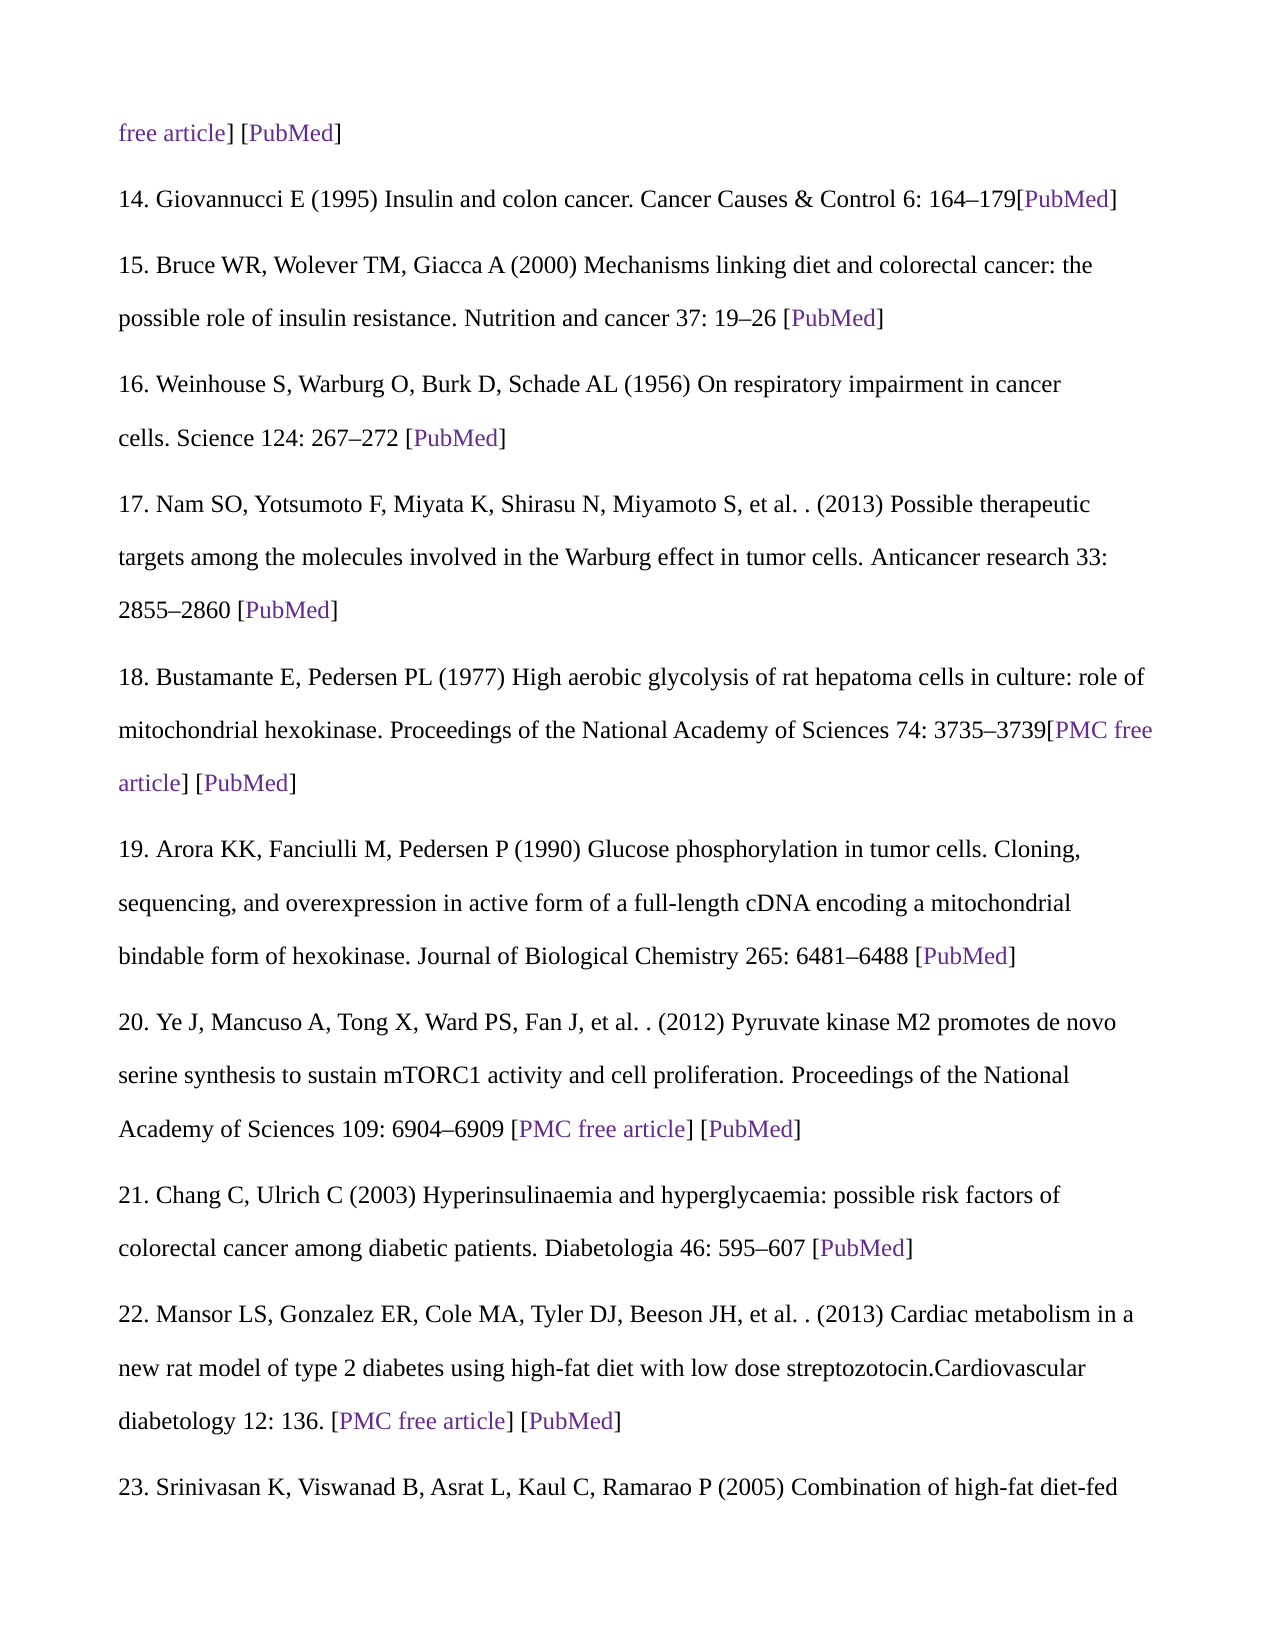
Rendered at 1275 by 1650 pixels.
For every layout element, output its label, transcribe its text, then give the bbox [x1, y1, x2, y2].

text 17. Nam SO, Yotsumoto F, Miyata K, Shirasu N, Miyamoto S, et al. . (2013) Possible therapeutic targets among the molecules involved in the Warburg effect in tumor cells. Anticancer research 33: 2855–2860 [PubMed] [118, 489, 1157, 624]
text free article] [PubMed] [118, 118, 1157, 147]
text 21. Chang C, Ulrich C (2003) Hyperinsulinaemia and hyperglycaemia: possible risk factors of colorectal cancer among diabetic patients. Diabetologia 46: 595–607 [PubMed] [118, 1180, 1157, 1262]
text 23. Srinivasan K, Viswanad B, Asrat L, Kaul C, Ramarao P (2005) Combination of high-fat diet-fed [118, 1472, 1157, 1501]
text 18. Bustamante E, Pedersen PL (1977) High aerobic glycolysis of rat hepatoma cells in culture: role of mitochondrial hexokinase. Proceedings of the National Academy of Sciences 74: 3735–3739[PMC free article] [PubMed] [118, 662, 1157, 797]
text 20. Ye J, Mancuso A, Tong X, Ward PS, Fan J, et al. . (2012) Pyruvate kinase M2 promotes de novo serine synthesis to sustain mTORC1 activity and cell proliferation. Proceedings of the National Academy of Sciences 109: 6904–6909 [PMC free article] [PubMed] [118, 1007, 1157, 1143]
text 15. Bruce WR, Wolever TM, Giacca A (2000) Mechanisms linking diet and colorectal cancer: the possible role of insulin resistance. Nutrition and cancer 37: 19–26 [PubMed] [118, 250, 1157, 332]
text 14. Giovannucci E (1995) Insulin and colon cancer. Cancer Causes & Control 6: 164–179[PubMed] [118, 184, 1157, 213]
text 22. Mansor LS, Gonzalez ER, Cole MA, Tyler DJ, Beeson JH, et al. . (2013) Cardiac metabolism in a new rat model of type 2 diabetes using high-fat diet with low dose streptozotocin.Cardiovascular diabetology 12: 136. [PMC free article] [PubMed] [118, 1299, 1157, 1435]
text 19. Arora KK, Fanciulli M, Pedersen P (1990) Glucose phosphorylation in tumor cells. Cloning, sequencing, and overexpression in active form of a full-length cDNA encoding a mitochondrial bindable form of hexokinase. Journal of Biological Chemistry 265: 6481–6488 [PubMed] [118, 834, 1157, 970]
text 16. Weinhouse S, Warburg O, Burk D, Schade AL (1956) On respiratory impairment in cancer cells. Science 124: 267–272 [PubMed] [118, 369, 1157, 452]
